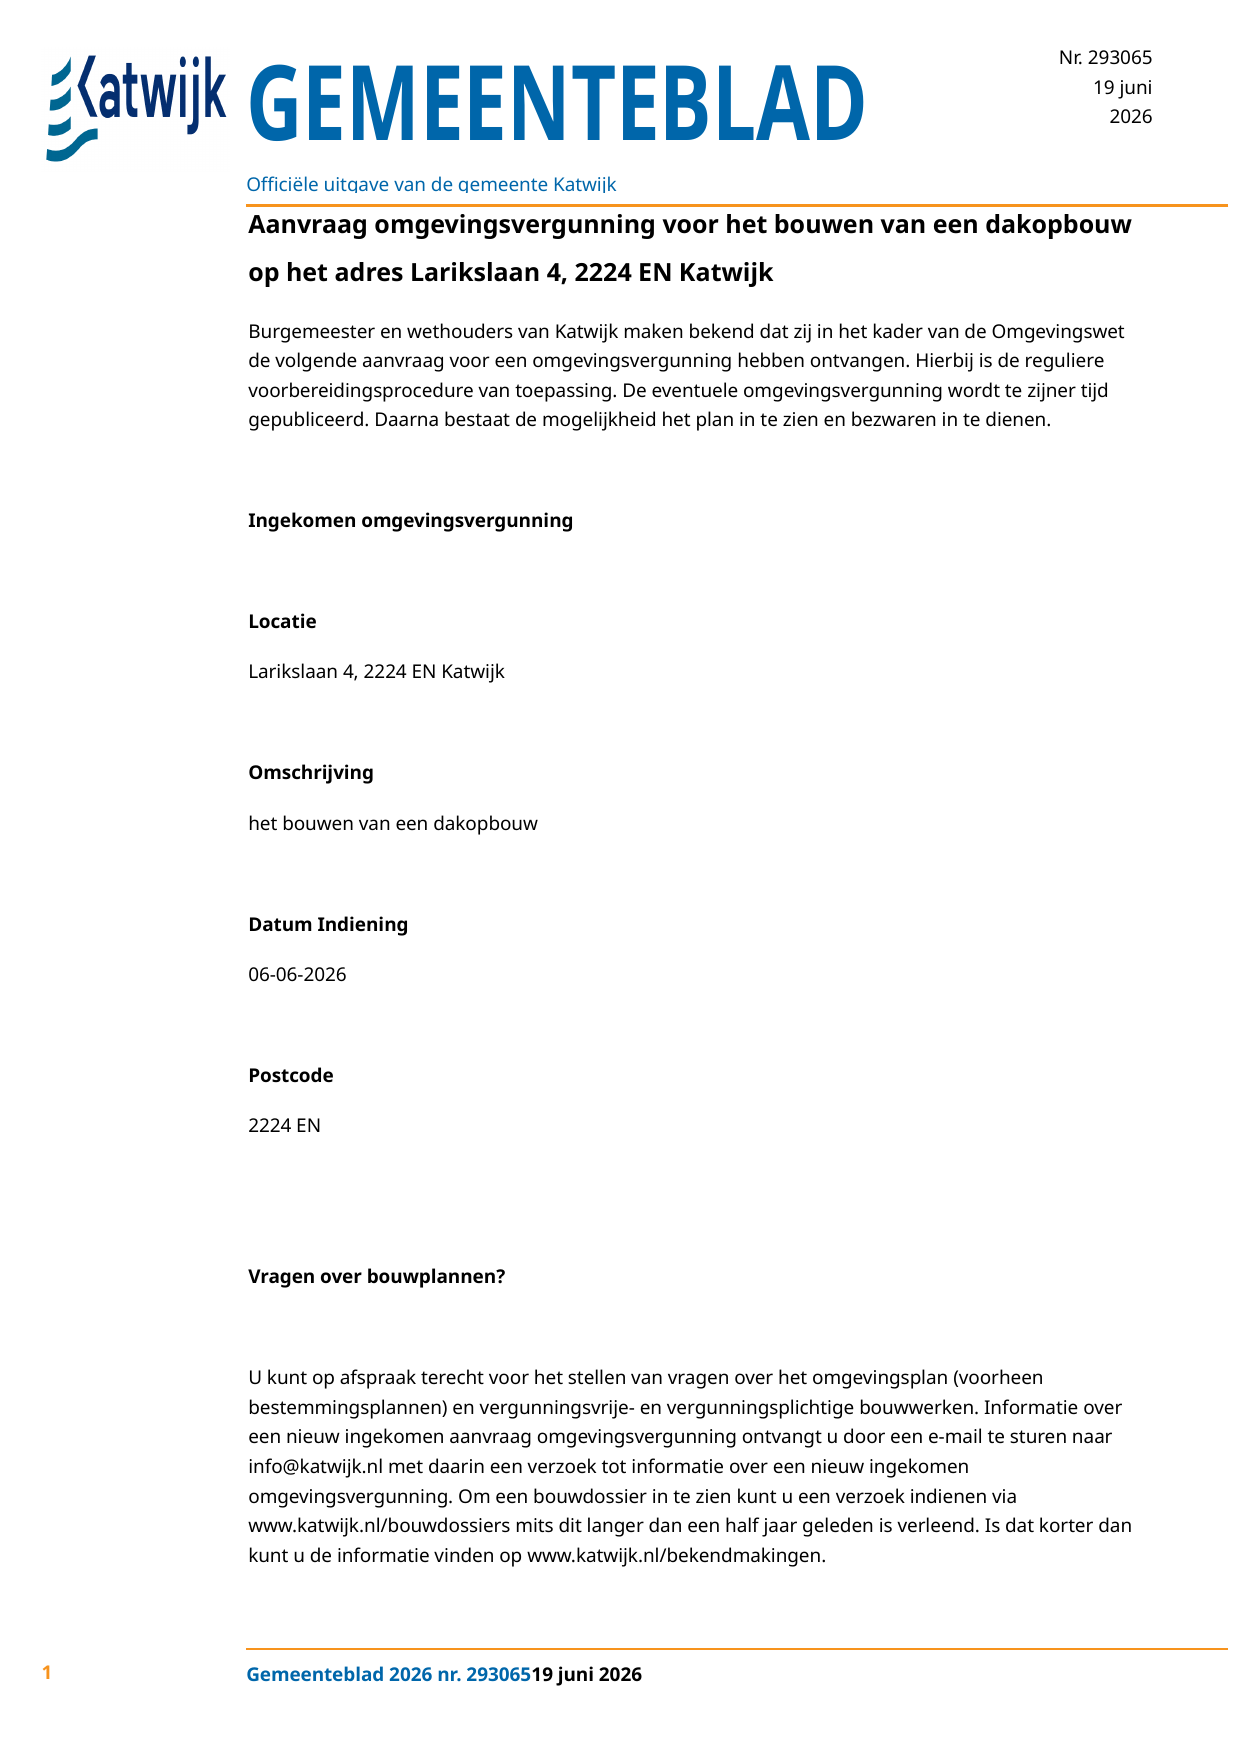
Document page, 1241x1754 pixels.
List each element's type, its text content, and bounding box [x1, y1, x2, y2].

text Aanvraag omgevingsvergunning voor het bouwen van een dakopbouw op het adres Larikslaan 4, 2224 EN Katwijk [248, 207, 1152, 288]
picture [41, 47, 231, 172]
text Ingekomen omgevingsvergunning [248, 507, 1152, 533]
text Datum Indiening [248, 911, 1152, 937]
text Larikslaan 4, 2224 EN Katwijk [248, 659, 1152, 684]
text Postcode [248, 1062, 1152, 1088]
text 06-06-2026 [248, 961, 1152, 987]
text het bouwen van een dakopbouw [248, 810, 1152, 836]
text Omschrijving [248, 759, 1152, 785]
text Vragen over bouwplannen? [248, 1264, 1152, 1289]
text Locatie [248, 608, 1152, 634]
text U kunt op afspraak terecht voor het stellen van vragen over het omgevingsplan (voorheen bestemmingsplannen) en vergunningsvrije- en vergunningsplichtige bouwwerken. Informatie over een nieuw ingekomen aanvraag omgevingsvergunning ontvangt u door een e-mail te sturen naar info@katwijk.nl met daarin een verzoek tot informatie over een nieuw ingekomen omgevingsvergunning. Om een bouwdossier in te zien kunt u een verzoek indienen via www.katwijk.nl/bouwdossiers mits dit langer dan een half jaar geleden is verleend. Is dat korter dan kunt u de informatie vinden op www.katwijk.nl/bekendmakingen. [248, 1364, 1152, 1568]
text Burgemeester en wethouders van Katwijk maken bekend dat zij in het kader van de Omgevingswet de volgende aanvraag voor een omgevingsvergunning hebben ontvangen. Hierbij is de reguliere voorbereidingsprocedure van toepassing. De eventuele omgevingsvergunning wordt te zijner tijd gepubliceerd. Daarna bestaat de mogelijkheid het plan in te zien en bezwaren in te dienen. [248, 318, 1152, 432]
text 2224 EN [248, 1112, 1152, 1138]
